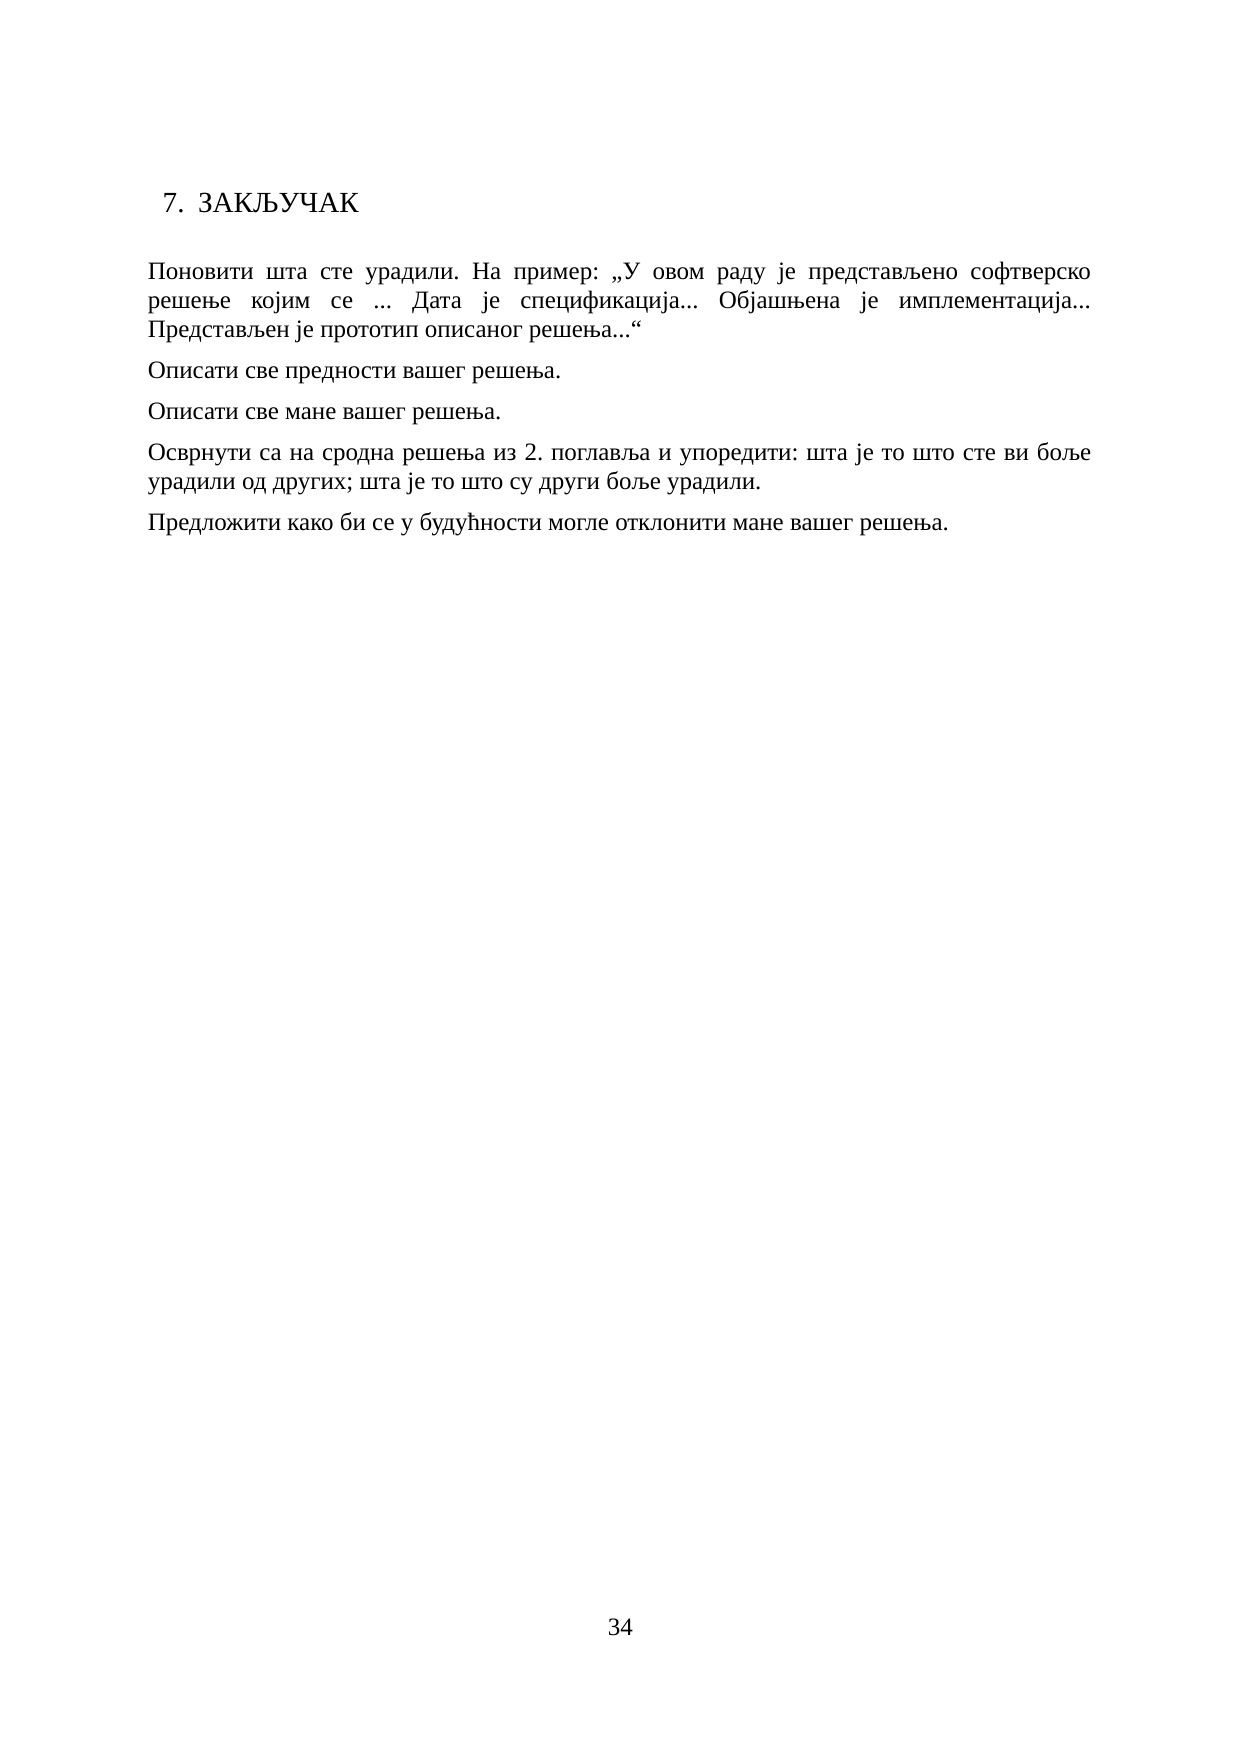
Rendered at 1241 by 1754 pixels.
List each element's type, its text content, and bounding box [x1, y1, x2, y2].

text Предложити како би се у будућности могле отклонити мане вашег решења. [148, 507, 1092, 536]
text Описати све мане вашег решења. [148, 396, 1092, 425]
subtitle ЗАКЉУЧАК [162, 185, 1078, 219]
text Осврнути са на сродна решења из 2. поглавља и упоредити: шта је то што сте ви боље урадили од других; шта је то што су други боље урадили. [148, 437, 1092, 495]
text Описати све предности вашег решења. [148, 355, 1092, 384]
text Поновити шта сте урадили. На пример: „У овом раду је представљено софтверско решење којим се ... Дата је спецификација... Објашњена је имплементација... Представљен је прототип описаног решења...“ [148, 256, 1092, 342]
